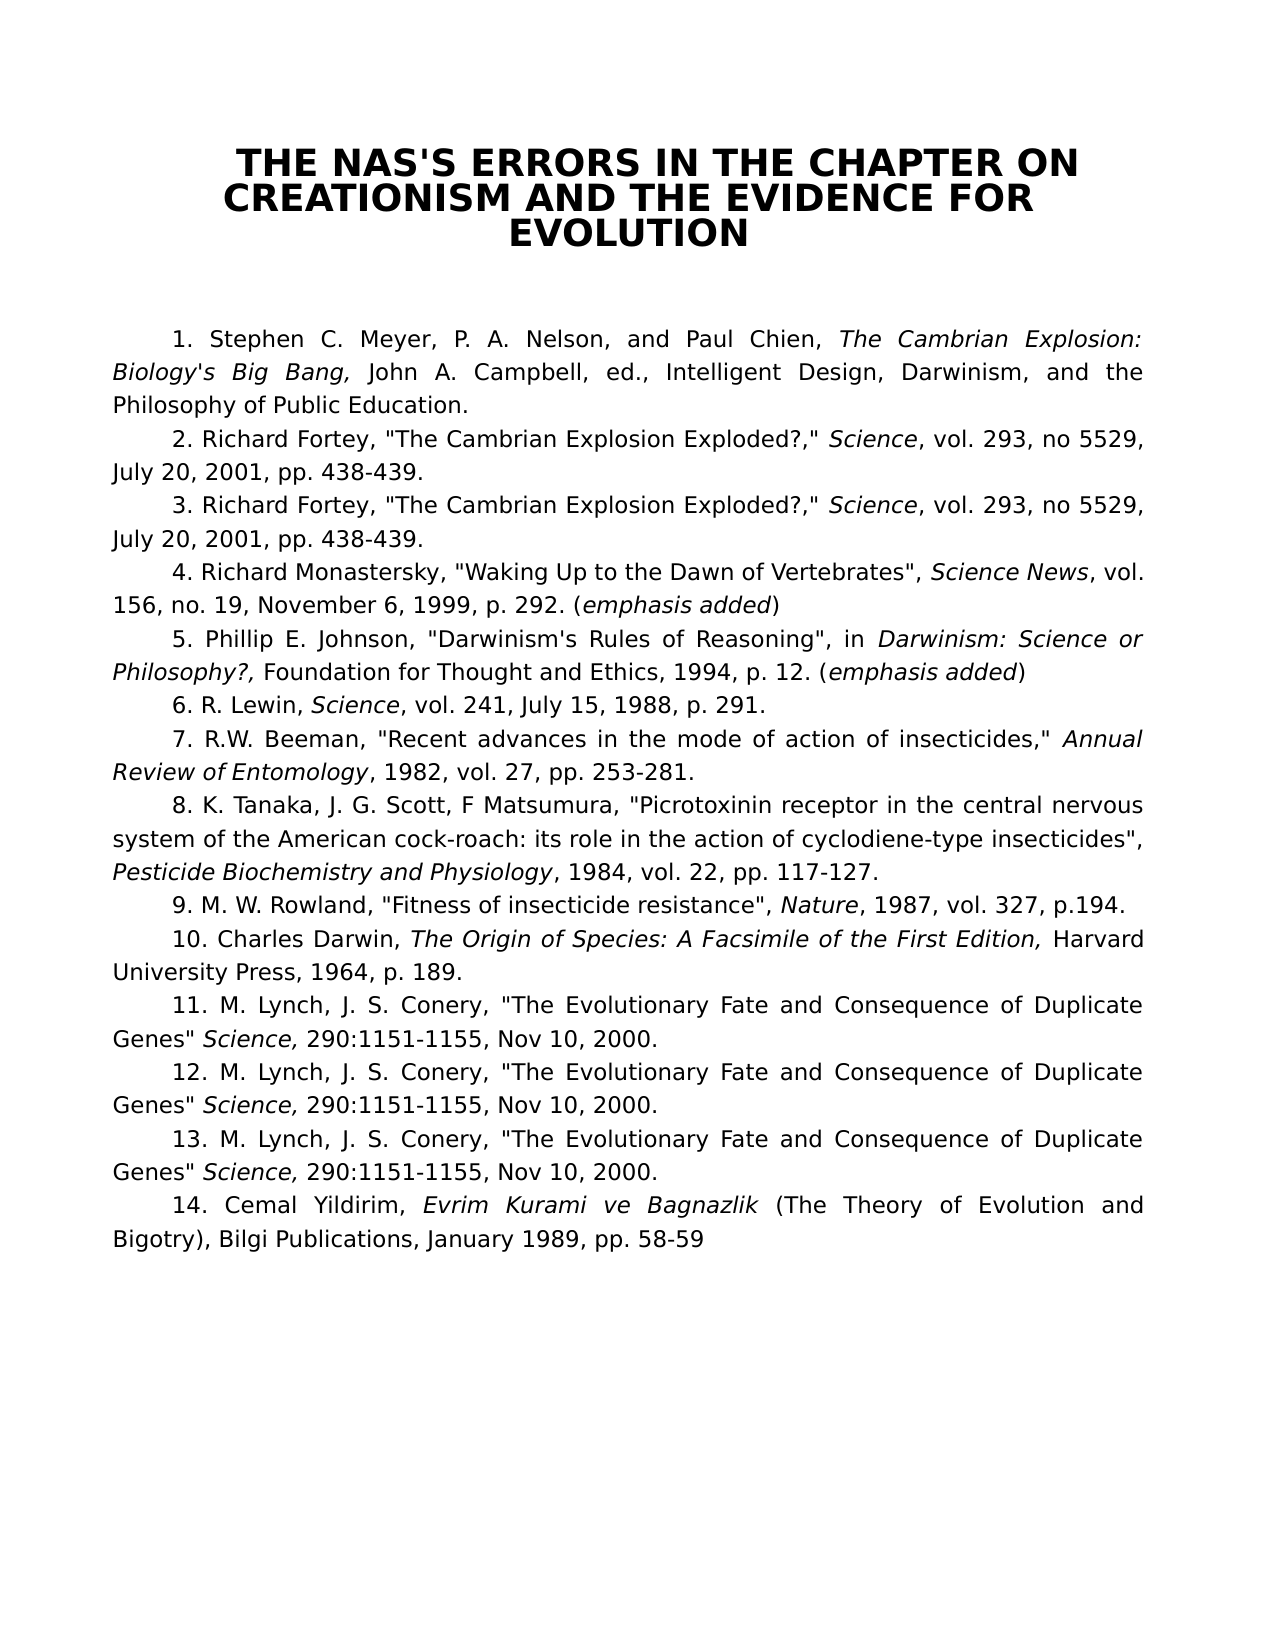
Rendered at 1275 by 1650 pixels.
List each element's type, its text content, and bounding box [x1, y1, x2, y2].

text 9. M. W. Rowland, "Fitness of insecticide resistance", Nature, 1987, vol. 327, p.194. [112, 887, 1145, 921]
text 11. M. Lynch, J. S. Conery, "The Evolutionary Fate and Consequence of Duplicate Genes" Science, 290:1151-1155, Nov 10, 2000. [112, 987, 1145, 1054]
text 3. Richard Fortey, "The Cambrian Explosion Exploded?," Science, vol. 293, no 5529, July 20, 2001, pp. 438-439. [112, 487, 1145, 554]
text 5. Phillip E. Johnson, "Darwinism's Rules of Reasoning", in Darwinism: Science or Philosophy?, Foundation for Thought and Ethics, 1994, p. 12. (emphasis added) [112, 621, 1145, 687]
text 8. K. Tanaka, J. G. Scott, F Matsumura, "Picrotoxinin receptor in the central nervous system of the American cock-roach: its role in the action of cyclodiene-type insecticides", Pesticide Biochemistry and Physiology, 1984, vol. 22, pp. 117-127. [112, 787, 1145, 887]
text THE NAS'S ERRORS IN THE CHAPTER ON CREATIONISM AND THE EVIDENCE FOR EVOLUTION [112, 148, 1145, 254]
text 6. R. Lewin, Science, vol. 241, July 15, 1988, p. 291. [112, 687, 1145, 721]
text 14. Cemal Yildirim, Evrim Kurami ve Bagnazlik (The Theory of Evolution and Bigotry), Bilgi Publications, January 1989, pp. 58-59 [112, 1187, 1145, 1254]
text 12. M. Lynch, J. S. Conery, "The Evolutionary Fate and Consequence of Duplicate Genes" Science, 290:1151-1155, Nov 10, 2000. [112, 1054, 1145, 1121]
text 2. Richard Fortey, "The Cambrian Explosion Exploded?," Science, vol. 293, no 5529, July 20, 2001, pp. 438-439. [112, 421, 1145, 487]
text 10. Charles Darwin, The Origin of Species: A Facsimile of the First Edition, Harvard University Press, 1964, p. 189. [112, 921, 1145, 987]
text 13. M. Lynch, J. S. Conery, "The Evolutionary Fate and Consequence of Duplicate Genes" Science, 290:1151-1155, Nov 10, 2000. [112, 1121, 1145, 1187]
text 1. Stephen C. Meyer, P. A. Nelson, and Paul Chien, The Cambrian Explosion: Biology's Big Bang, John A. Campbell, ed., Intelligent Design, Darwinism, and the Philosophy of Public Education. [112, 321, 1145, 421]
text 7. R.W. Beeman, "Recent advances in the mode of action of insecticides," Annual Review of Entomology, 1982, vol. 27, pp. 253-281. [112, 721, 1145, 787]
text 4. Richard Monastersky, "Waking Up to the Dawn of Vertebrates", Science News, vol. 156, no. 19, November 6, 1999, p. 292. (emphasis added) [112, 554, 1145, 621]
